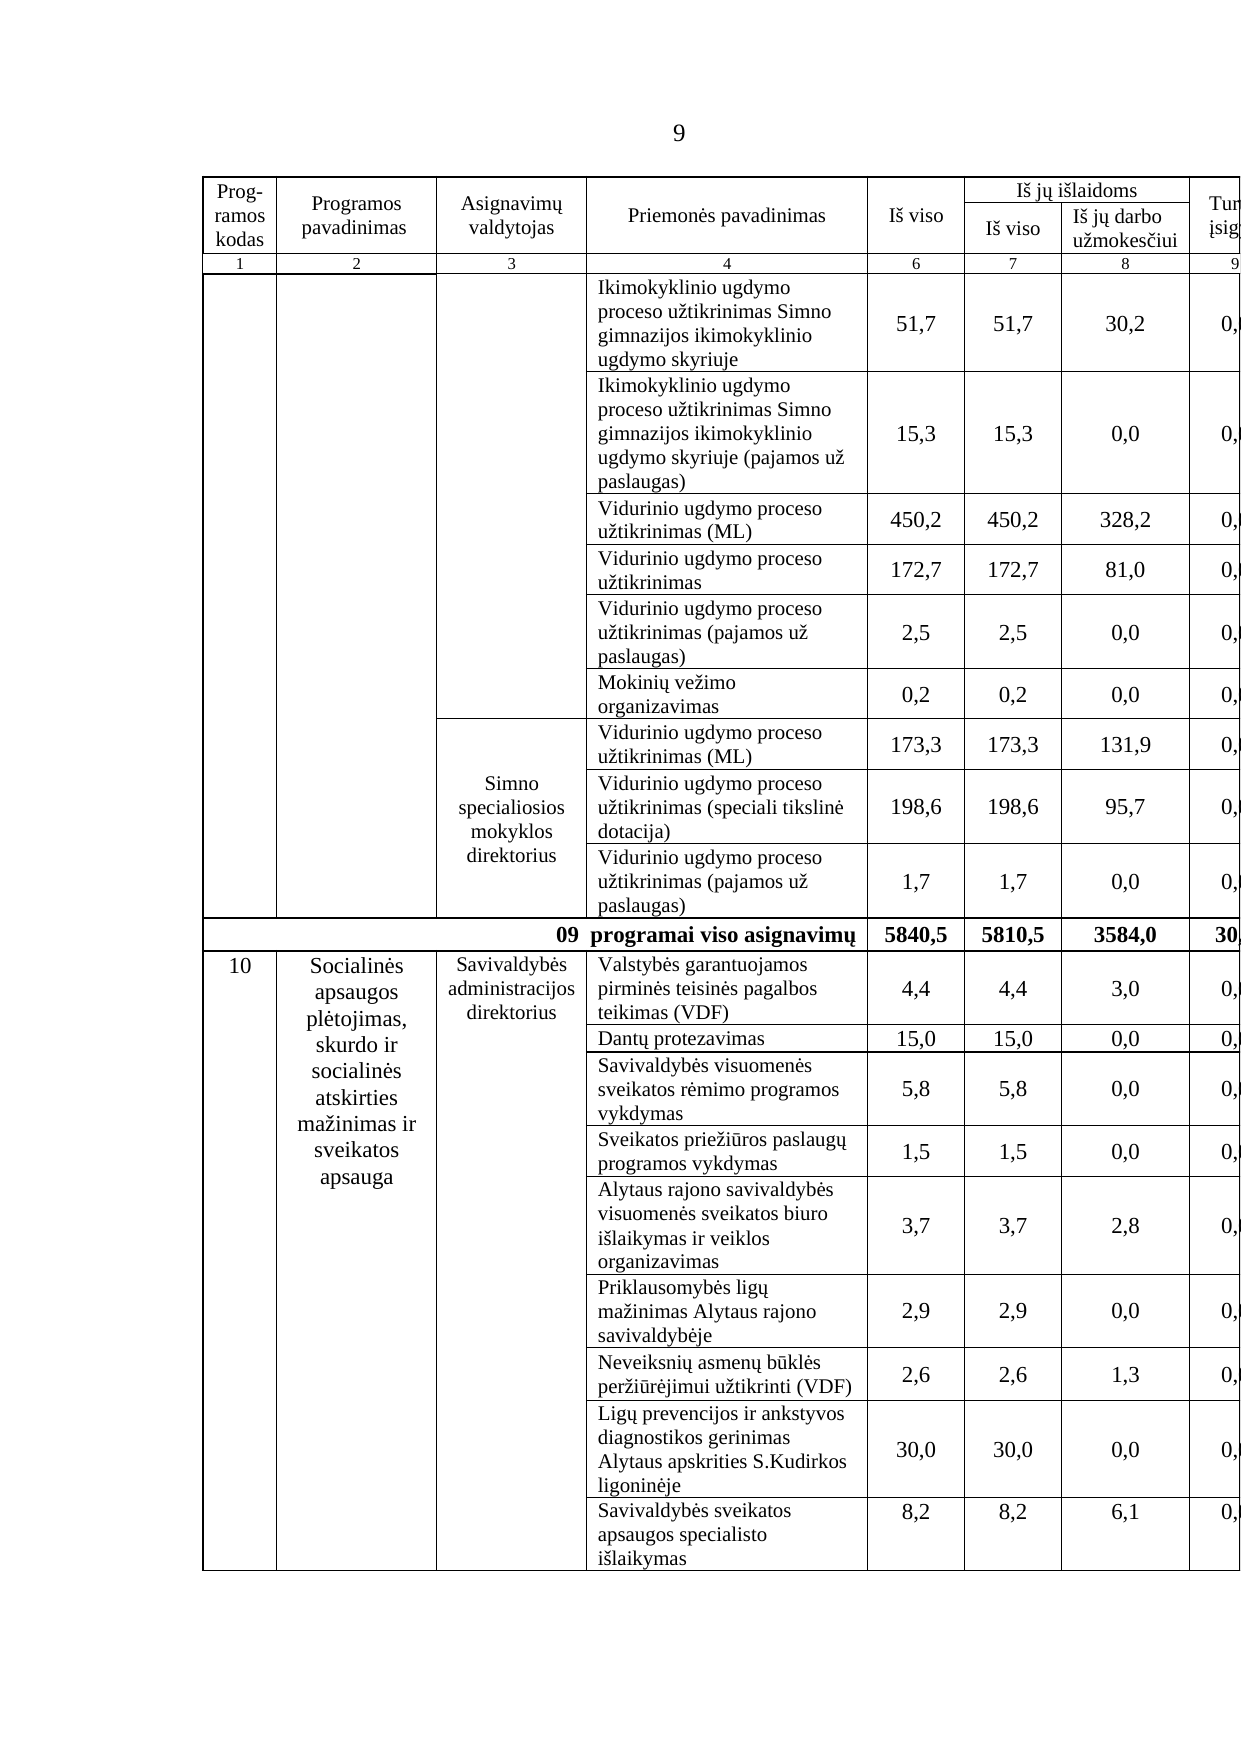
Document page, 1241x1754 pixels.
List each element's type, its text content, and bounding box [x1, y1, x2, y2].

table_cell 198,6 [868, 770, 964, 843]
table_cell 3,0 [1062, 952, 1189, 1024]
table_cell 51,7 [965, 274, 1061, 371]
table_cell Sveikatos priežiūros paslaugų programos vykdymas [587, 1126, 867, 1176]
table_cell 0,0 [1190, 595, 1239, 668]
table_cell 0,0 [1190, 719, 1239, 768]
table_cell 15,3 [868, 372, 964, 493]
table_cell 3584,0 [1062, 919, 1189, 950]
table_cell 2,8 [1062, 1177, 1189, 1273]
table_cell 1,5 [965, 1126, 1061, 1176]
table_cell 4,4 [868, 952, 964, 1024]
table_cell [204, 275, 276, 917]
table_cell 0,0 [1190, 770, 1239, 843]
table_cell Vidurinio ugdymo proceso užtikrinimas (ML) [587, 719, 867, 768]
table_header Turtui įsigyti [1190, 178, 1239, 252]
table_cell 2,9 [868, 1275, 964, 1347]
table_cell Alytaus rajono savivaldybės visuomenės sveikatos biuro išlaikymas ir veiklos organizavimas [587, 1177, 867, 1273]
table_cell 2 [277, 254, 436, 273]
table_cell 5,8 [868, 1053, 964, 1125]
table_cell 0,0 [1062, 1025, 1189, 1051]
table_header Iš viso [868, 178, 964, 252]
table_cell Neveiksnių asmenų būklės peržiūrėjimui užtikrinti (VDF) [587, 1348, 867, 1400]
table_cell 6 [868, 254, 964, 273]
table_cell 131,9 [1062, 719, 1189, 768]
table_cell Savivaldybės sveikatos apsaugos specialisto išlaikymas [587, 1498, 867, 1570]
table_cell Socialinės apsaugos plėtojimas, skurdo ir socialinės atskirties mažinimas ir sveikatos apsauga [277, 952, 436, 1570]
table_cell 4,4 [965, 952, 1061, 1024]
table_cell 2,6 [965, 1348, 1061, 1400]
table_cell Ikimokyklinio ugdymo proceso užtikrinimas Simno gimnazijos ikimokyklinio ugdymo skyriuje (pajamos už paslaugas) [587, 372, 867, 493]
table_cell 0,0 [1190, 1401, 1239, 1497]
table_cell 8 [1062, 254, 1189, 273]
table_cell 0,0 [1190, 372, 1239, 493]
table_cell 2,5 [868, 595, 964, 668]
table_cell Vidurinio ugdymo proceso užtikrinimas (ML) [587, 494, 867, 543]
table_cell 30,0 [868, 1401, 964, 1497]
table_cell 172,7 [868, 545, 964, 594]
table_cell 8,2 [965, 1498, 1061, 1570]
table_cell 1,5 [868, 1126, 964, 1176]
table_cell 30,0 [965, 1401, 1061, 1497]
table_cell 0,0 [1190, 1126, 1239, 1176]
table_cell 6,1 [1062, 1498, 1189, 1570]
table_cell Simno specialiosios mokyklos direktorius [437, 719, 586, 917]
table_cell Vidurinio ugdymo proceso užtikrinimas (pajamos už paslaugas) [587, 595, 867, 668]
table_cell 450,2 [868, 494, 964, 543]
table_cell 0,0 [1062, 372, 1189, 493]
table_header Asignavimų valdytojas [437, 178, 586, 252]
table_cell 1 [203, 254, 276, 273]
table_cell 0,0 [1190, 1025, 1239, 1051]
table_cell Vidurinio ugdymo proceso užtikrinimas [587, 545, 867, 594]
table_cell 173,3 [965, 719, 1061, 768]
table_cell 95,7 [1062, 770, 1189, 843]
table_cell 0,0 [1062, 1053, 1189, 1125]
table_cell 173,3 [868, 719, 964, 768]
table_cell 0,0 [1190, 1177, 1239, 1273]
table_cell 0,0 [1062, 1275, 1189, 1347]
table_cell Savivaldybės administracijos direktorius [437, 952, 586, 1570]
table_cell Mokinių vežimo organizavimas [587, 669, 867, 718]
table_cell 0,2 [868, 669, 964, 718]
table_cell 5810,5 [965, 919, 1061, 950]
table_cell 0,0 [1190, 952, 1239, 1024]
table_cell 51,7 [868, 274, 964, 371]
table_cell 172,7 [965, 545, 1061, 594]
table_cell 0,0 [1062, 1401, 1189, 1497]
table_cell 1,7 [965, 844, 1061, 917]
table_cell 15,3 [965, 372, 1061, 493]
table_cell 1,3 [1062, 1348, 1189, 1400]
table_cell 0,0 [1062, 595, 1189, 668]
table_cell 0,0 [1190, 1498, 1239, 1570]
table_cell 2,6 [868, 1348, 964, 1400]
table_cell [277, 275, 436, 917]
table_cell Vidurinio ugdymo proceso užtikrinimas (speciali tikslinė dotacija) [587, 770, 867, 843]
table_cell 2,9 [965, 1275, 1061, 1347]
table_cell [437, 274, 586, 718]
table_cell 81,0 [1062, 545, 1189, 594]
table_cell 0,0 [1190, 1348, 1239, 1400]
table_cell 0,0 [1190, 669, 1239, 718]
table_cell Iš jų darbo užmokesčiui [1062, 203, 1189, 252]
table_cell 30,2 [1062, 274, 1189, 371]
table_header Iš jų išlaidoms [965, 178, 1189, 202]
table_cell 450,2 [965, 494, 1061, 543]
table_cell 5,8 [965, 1053, 1061, 1125]
table_header Prog-ramos kodas [204, 178, 276, 252]
table_cell 0,2 [965, 669, 1061, 718]
table_cell 30,0 [1190, 919, 1239, 950]
table_cell Vidurinio ugdymo proceso užtikrinimas (pajamos už paslaugas) [587, 844, 867, 917]
table_header Priemonės pavadinimas [587, 178, 867, 252]
table_cell Ikimokyklinio ugdymo proceso užtikrinimas Simno gimnazijos ikimokyklinio ugdymo skyriuje [587, 274, 867, 371]
table_cell Priklausomybės ligų mažinimas Alytaus rajono savivaldybėje [587, 1275, 867, 1347]
table_cell 5840,5 [868, 919, 964, 950]
table_cell 7 [965, 254, 1061, 273]
table_cell 198,6 [965, 770, 1061, 843]
table_cell 0,0 [1190, 844, 1239, 917]
table_cell 3,7 [965, 1177, 1061, 1273]
table_cell 4 [587, 254, 867, 273]
table_cell 3 [437, 254, 586, 273]
table_cell 328,2 [1062, 494, 1189, 543]
table_cell Valstybės garantuojamos pirminės teisinės pagalbos teikimas (VDF) [587, 952, 867, 1024]
table_cell 0,0 [1190, 1275, 1239, 1347]
table_cell 15,0 [965, 1025, 1061, 1051]
table_cell 8,2 [868, 1498, 964, 1570]
table_cell 9 [1190, 254, 1240, 273]
table_cell 0,0 [1190, 1053, 1239, 1125]
table_cell 2,5 [965, 595, 1061, 668]
table_cell 1,7 [868, 844, 964, 917]
table_cell 0,0 [1190, 494, 1239, 543]
table_cell Iš viso [965, 203, 1061, 252]
table_cell Savivaldybės visuomenės sveikatos rėmimo programos vykdymas [587, 1053, 867, 1125]
table_cell 3,7 [868, 1177, 964, 1273]
table_cell 09 programai viso asignavimų [204, 919, 867, 950]
table_cell Ligų prevencijos ir ankstyvos diagnostikos gerinimas Alytaus apskrities S.Kudirkos ligoninėje [587, 1401, 867, 1497]
table_cell Dantų protezavimas [587, 1025, 867, 1051]
table_cell 0,0 [1062, 669, 1189, 718]
table_cell 15,0 [868, 1025, 964, 1051]
table_cell 0,0 [1190, 545, 1239, 594]
table_cell 0,0 [1062, 844, 1189, 917]
table_cell 10 [204, 952, 276, 1570]
table_cell 0,0 [1062, 1126, 1189, 1176]
table_header Programos pavadinimas [277, 178, 436, 252]
table_cell 0,0 [1190, 274, 1239, 371]
